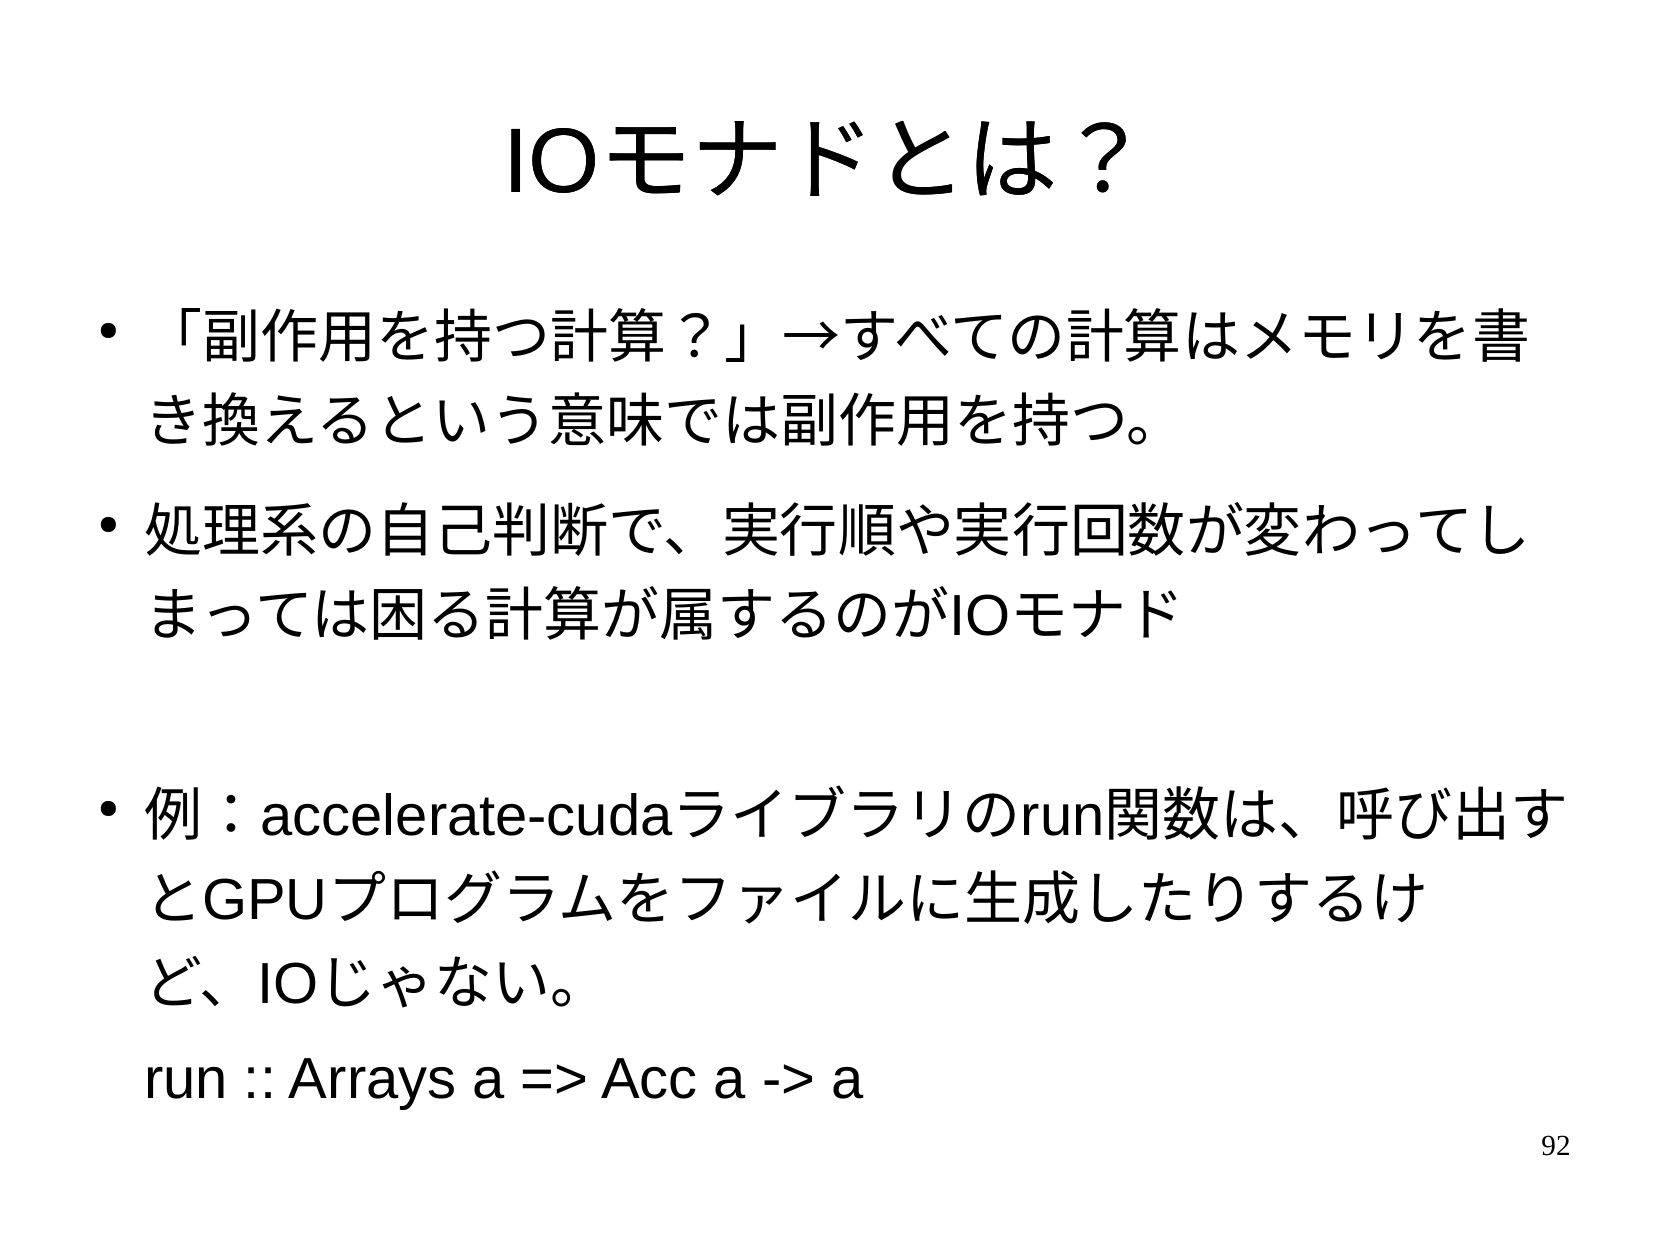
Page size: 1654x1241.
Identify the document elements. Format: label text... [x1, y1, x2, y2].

text_box IOモナドとは？ [82, 49, 1571, 257]
list 「副作用を持つ計算？」→すべての計算はメモリを書き換えるという意味では副作用を持つ。 処理系の自己判断で、実行順や実行回数が変わってしまっては困る計算が属するのがIOモナド 例：accelerate-cudaライブラリのrun関数は、呼び出すとGPUプログラムをファイルに生成したりするけど、IOじゃない。 run :: Arrays a => Acc a -> a [82, 290, 1571, 1123]
